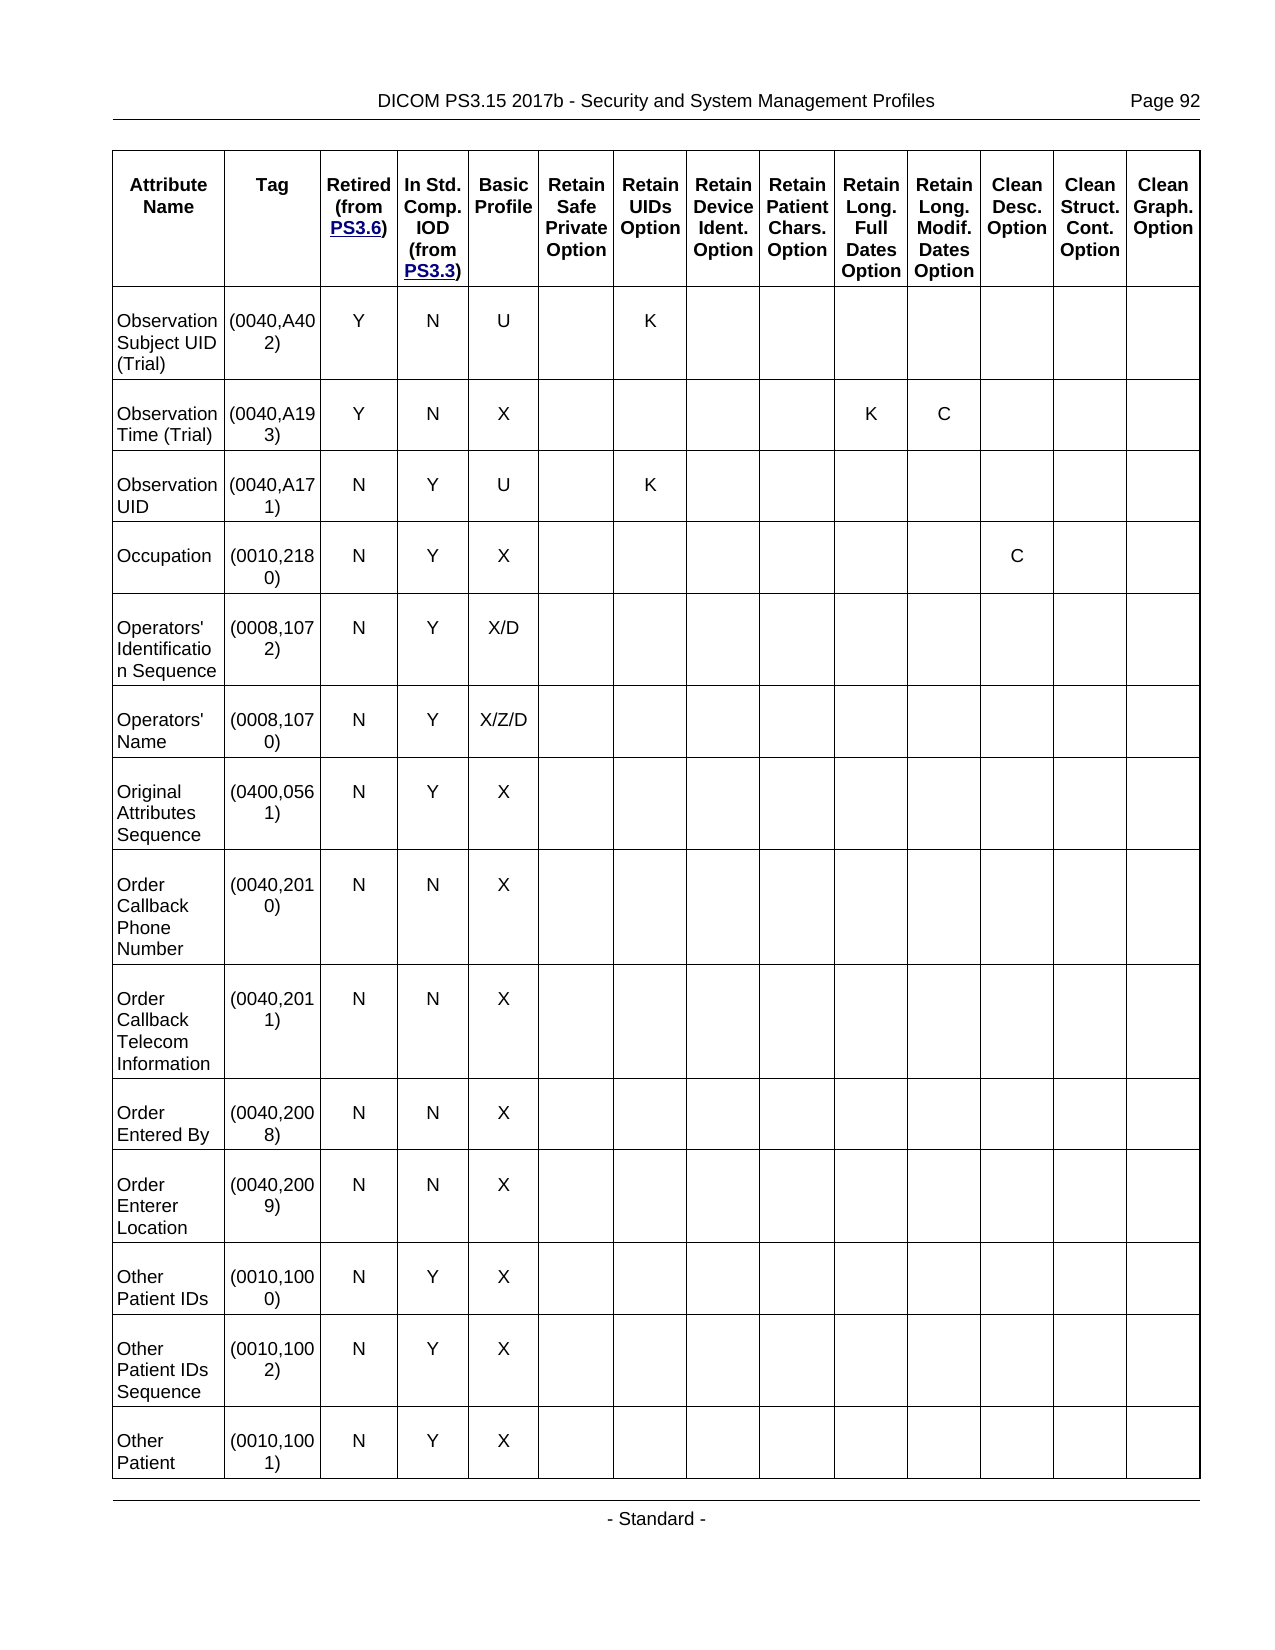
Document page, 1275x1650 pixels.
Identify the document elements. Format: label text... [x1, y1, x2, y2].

table_cell [908, 1079, 980, 1149]
table_cell N [321, 522, 397, 592]
table_cell [908, 287, 980, 379]
table_cell [1054, 522, 1126, 592]
table_cell [539, 380, 613, 450]
table_cell [1054, 1150, 1126, 1242]
table_header Retain Long. Modif. Dates Option [908, 151, 980, 286]
table_cell [981, 1150, 1053, 1242]
table_cell [687, 594, 759, 685]
table_cell [908, 1407, 980, 1477]
table_cell [1054, 850, 1126, 964]
table_cell N [321, 1315, 397, 1406]
table_cell Y [321, 380, 397, 450]
table_cell [1054, 594, 1126, 685]
table_cell N [321, 850, 397, 964]
table_cell [1054, 965, 1126, 1078]
table_cell [835, 965, 907, 1078]
table_cell [981, 380, 1053, 450]
table_cell [981, 758, 1053, 849]
table_cell N [321, 758, 397, 849]
table_cell U [469, 287, 538, 379]
table_cell [1054, 1243, 1126, 1313]
table_cell [760, 1315, 834, 1406]
table_cell [1054, 1079, 1126, 1149]
table_cell X [469, 522, 538, 592]
table_cell Y [398, 451, 468, 521]
table_cell [1054, 1315, 1126, 1406]
table_cell [614, 522, 686, 592]
table_cell Observation Time (Trial) [113, 380, 224, 450]
table_cell [908, 594, 980, 685]
table_cell [1127, 1079, 1199, 1149]
table_cell [539, 594, 613, 685]
table_cell [1054, 380, 1126, 450]
table_header Clean Desc. Option [981, 151, 1053, 286]
table_cell [835, 686, 907, 757]
table_cell (0010,2180) [225, 522, 320, 592]
table_cell [760, 522, 834, 592]
table_cell X [469, 965, 538, 1078]
table_cell K [614, 451, 686, 521]
table_cell [981, 1315, 1053, 1406]
table_cell [1127, 1315, 1199, 1406]
table_cell [539, 1315, 613, 1406]
table_cell [614, 850, 686, 964]
table_cell (0008,1070) [225, 686, 320, 757]
table_header Retain Long. Full Dates Option [835, 151, 907, 286]
table_cell [760, 1079, 834, 1149]
table_cell [614, 380, 686, 450]
table_cell (0010,1002) [225, 1315, 320, 1406]
table_cell (0040,A402) [225, 287, 320, 379]
table_cell [760, 850, 834, 964]
table_cell N [321, 594, 397, 685]
table_header Basic Profile [469, 151, 538, 286]
table_cell C [908, 380, 980, 450]
table_cell X [469, 380, 538, 450]
table_cell [1054, 758, 1126, 849]
table_cell [835, 1150, 907, 1242]
table_cell [760, 965, 834, 1078]
table_cell C [981, 522, 1053, 592]
table_cell N [398, 287, 468, 379]
table_cell X [469, 1243, 538, 1313]
table_cell [760, 451, 834, 521]
table_cell [539, 451, 613, 521]
table_cell [1054, 287, 1126, 379]
table_cell X/Z/D [469, 686, 538, 757]
table_cell Y [398, 1315, 468, 1406]
table_cell (0008,1072) [225, 594, 320, 685]
table_cell [760, 594, 834, 685]
table_cell [835, 1243, 907, 1313]
table_cell [614, 1243, 686, 1313]
table_cell [760, 1243, 834, 1313]
table_cell [1054, 451, 1126, 521]
table_header Retain UIDs Option [614, 151, 686, 286]
table_cell N [398, 1079, 468, 1149]
table_cell [835, 287, 907, 379]
table_cell [687, 1150, 759, 1242]
table_cell [539, 965, 613, 1078]
table_cell N [398, 1150, 468, 1242]
table_cell [1127, 1150, 1199, 1242]
table_cell Y [398, 686, 468, 757]
table_cell [760, 758, 834, 849]
table_cell [539, 686, 613, 757]
table_cell [614, 686, 686, 757]
table_cell X [469, 1315, 538, 1406]
table_cell (0010,1000) [225, 1243, 320, 1313]
table_cell [614, 594, 686, 685]
table_cell Operators' Identification Sequence [113, 594, 224, 685]
table_cell [687, 1407, 759, 1477]
table_header Clean Graph. Option [1127, 151, 1199, 286]
table_cell [981, 965, 1053, 1078]
table_cell [981, 594, 1053, 685]
table_cell [539, 522, 613, 592]
table_cell K [835, 380, 907, 450]
table_cell [835, 1315, 907, 1406]
table_cell [760, 686, 834, 757]
table_cell [908, 1243, 980, 1313]
table_cell [687, 287, 759, 379]
table_header Attribute Name [113, 151, 224, 286]
table_header In Std. Comp. IOD (from PS3.3) [398, 151, 468, 286]
table_cell [539, 1150, 613, 1242]
table_cell [614, 1315, 686, 1406]
table_cell [835, 1407, 907, 1477]
table_cell [908, 850, 980, 964]
table_cell [760, 287, 834, 379]
table_cell N [321, 1150, 397, 1242]
table_cell Y [398, 1407, 468, 1477]
table_cell [614, 965, 686, 1078]
table_cell [908, 522, 980, 592]
table_cell [1127, 1243, 1199, 1313]
table_cell Original Attributes Sequence [113, 758, 224, 849]
table_cell [1127, 1407, 1199, 1477]
table_cell [835, 522, 907, 592]
table_cell [1054, 1407, 1126, 1477]
table_cell [1054, 686, 1126, 757]
table_cell [687, 1315, 759, 1406]
table_cell [835, 758, 907, 849]
table_cell [760, 1407, 834, 1477]
table_header Retain Safe Private Option [539, 151, 613, 286]
table_cell [539, 1243, 613, 1313]
table_cell (0400,0561) [225, 758, 320, 849]
table_cell [687, 758, 759, 849]
table_cell [908, 451, 980, 521]
table_cell X [469, 850, 538, 964]
table_cell [539, 1407, 613, 1477]
table_cell [1127, 686, 1199, 757]
table_cell [835, 850, 907, 964]
table_cell N [321, 1079, 397, 1149]
table_cell [908, 686, 980, 757]
table_cell U [469, 451, 538, 521]
table_cell (0010,1001) [225, 1407, 320, 1477]
table_cell [614, 1079, 686, 1149]
table_cell Y [398, 594, 468, 685]
table_cell [539, 287, 613, 379]
table_cell Order Enterer Location [113, 1150, 224, 1242]
table_cell [539, 1079, 613, 1149]
table_cell [1127, 451, 1199, 521]
table_cell Observation UID [113, 451, 224, 521]
table_header Clean Struct. Cont. Option [1054, 151, 1126, 286]
table_cell (0040,2009) [225, 1150, 320, 1242]
table_cell [760, 380, 834, 450]
table_cell [687, 522, 759, 592]
table_cell N [321, 1243, 397, 1313]
table_cell [908, 1315, 980, 1406]
table_cell [1127, 522, 1199, 592]
table_header Retired (from PS3.6) [321, 151, 397, 286]
table_cell [1127, 594, 1199, 685]
table_cell Occupation [113, 522, 224, 592]
table_cell X [469, 1150, 538, 1242]
table_cell Order Callback Phone Number [113, 850, 224, 964]
table_cell Y [321, 287, 397, 379]
table_cell [687, 686, 759, 757]
table_cell Other Patient [113, 1407, 224, 1477]
table_cell Other Patient IDs [113, 1243, 224, 1313]
table_cell [981, 287, 1053, 379]
table_cell (0040,A193) [225, 380, 320, 450]
table_cell Order Entered By [113, 1079, 224, 1149]
table_cell [908, 965, 980, 1078]
table_header Tag [225, 151, 320, 286]
table_cell (0040,2008) [225, 1079, 320, 1149]
table_cell K [614, 287, 686, 379]
table_cell N [321, 965, 397, 1078]
table_cell N [398, 965, 468, 1078]
table_cell N [321, 1407, 397, 1477]
table_cell [835, 1079, 907, 1149]
table_cell X [469, 758, 538, 849]
table_cell [614, 1150, 686, 1242]
table_cell [1127, 758, 1199, 849]
table_cell X [469, 1407, 538, 1477]
table_cell X [469, 1079, 538, 1149]
table_cell [687, 965, 759, 1078]
table_cell N [398, 380, 468, 450]
table_cell N [398, 850, 468, 964]
table_cell [1127, 850, 1199, 964]
table_header Retain Device Ident. Option [687, 151, 759, 286]
table_cell N [321, 451, 397, 521]
table_cell [614, 1407, 686, 1477]
table_cell [687, 1079, 759, 1149]
table_cell [539, 758, 613, 849]
table_cell [981, 686, 1053, 757]
table_cell (0040,A171) [225, 451, 320, 521]
table_cell Other Patient IDs Sequence [113, 1315, 224, 1406]
table_cell (0040,2011) [225, 965, 320, 1078]
table_cell [835, 594, 907, 685]
table_cell [1127, 965, 1199, 1078]
table_cell [908, 758, 980, 849]
table_cell [687, 850, 759, 964]
table_cell [614, 758, 686, 849]
table_cell Y [398, 522, 468, 592]
table_cell [687, 380, 759, 450]
table_cell N [321, 686, 397, 757]
table_cell [981, 850, 1053, 964]
table_cell X/D [469, 594, 538, 685]
table_cell [539, 850, 613, 964]
table_cell [1127, 380, 1199, 450]
table_cell [760, 1150, 834, 1242]
table_cell [835, 451, 907, 521]
table_cell [981, 1407, 1053, 1477]
table_cell (0040,2010) [225, 850, 320, 964]
table_cell [687, 1243, 759, 1313]
table_cell Order Callback Telecom Information [113, 965, 224, 1078]
table_cell [1127, 287, 1199, 379]
table_cell [981, 1079, 1053, 1149]
table_cell [687, 451, 759, 521]
table_cell Operators' Name [113, 686, 224, 757]
table_cell [981, 451, 1053, 521]
table_header Retain Patient Chars. Option [760, 151, 834, 286]
table_cell Y [398, 1243, 468, 1313]
table_cell Observation Subject UID (Trial) [113, 287, 224, 379]
table_cell [908, 1150, 980, 1242]
table_cell [981, 1243, 1053, 1313]
table_cell Y [398, 758, 468, 849]
